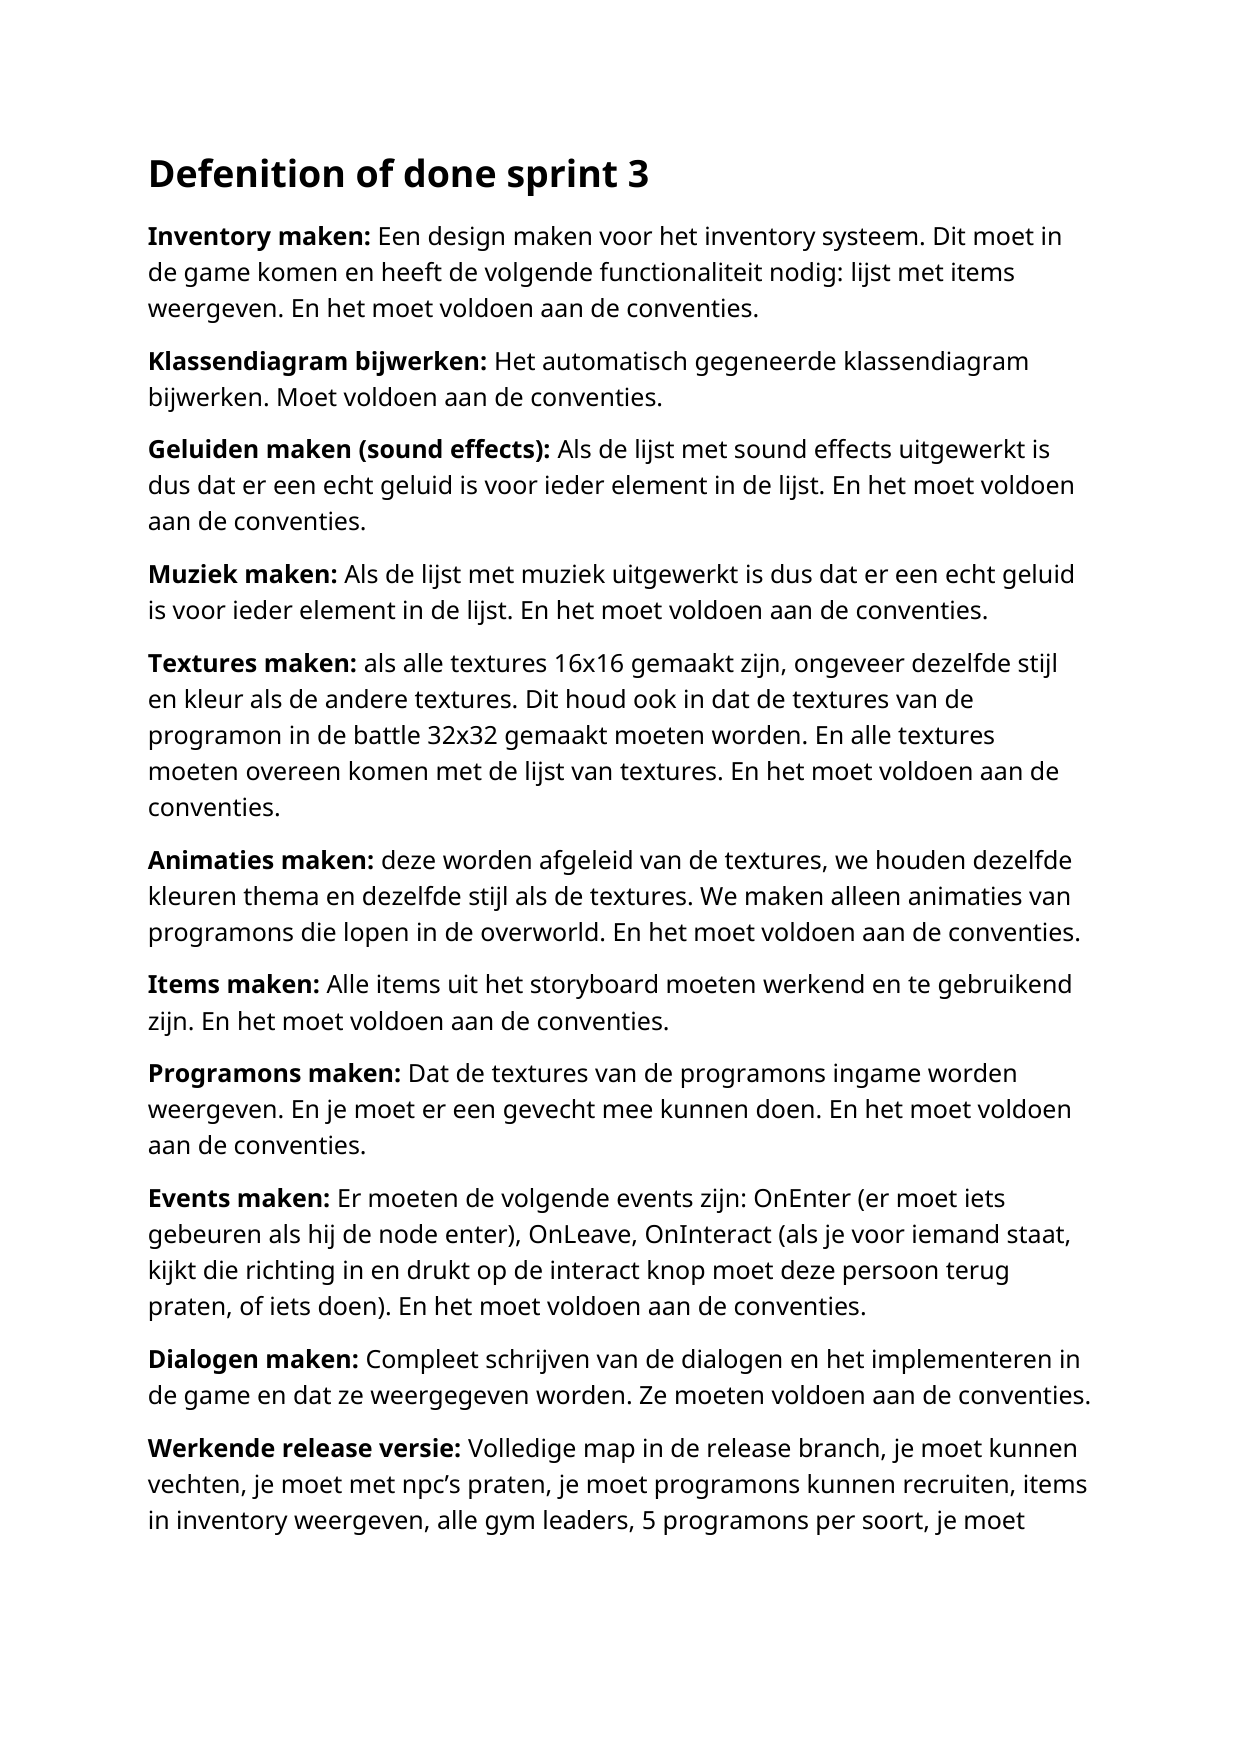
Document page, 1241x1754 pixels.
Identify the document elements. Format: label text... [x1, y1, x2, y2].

text Defenition of done sprint 3 [148, 148, 1093, 199]
text Programons maken: Dat de textures van de programons ingame worden weergeven. En je moet er een gevecht mee kunnen doen. En het moet voldoen aan de conventies. [148, 1056, 1093, 1162]
text Klassendiagram bijwerken: Het automatisch gegeneerde klassendiagram bijwerken. Moet voldoen aan de conventies. [148, 343, 1093, 413]
text Events maken: Er moeten de volgende events zijn: OnEnter (er moet iets gebeuren als hij de node enter), OnLeave, OnInteract (als je voor iemand staat, kijkt die richting in en drukt op de interact knop moet deze persoon terug praten, of iets doen). En het moet voldoen aan de conventies. [148, 1181, 1093, 1323]
text Textures maken: als alle textures 16x16 gemaakt zijn, ongeveer dezelfde stijl en kleur als de andere textures. Dit houd ook in dat de textures van de programon in de battle 32x32 gemaakt moeten worden. En alle textures moeten overeen komen met de lijst van textures. En het moet voldoen aan de conventies. [148, 645, 1093, 824]
text Geluiden maken (sound effects): Als de lijst met sound effects uitgewerkt is dus dat er een echt geluid is voor ieder element in de lijst. En het moet voldoen aan de conventies. [148, 432, 1093, 538]
text Werkende release versie: Volledige map in de release branch, je moet kunnen vechten, je moet met npc’s praten, je moet programons kunnen recruiten, items in inventory weergeven, alle gym leaders, 5 programons per soort, je moet [148, 1430, 1093, 1536]
text Inventory maken: Een design maken voor het inventory systeem. Dit moet in de game komen en heeft de volgende functionaliteit nodig: lijst met items weergeven. En het moet voldoen aan de conventies. [148, 218, 1093, 324]
text Muziek maken: Als de lijst met muziek uitgewerkt is dus dat er een echt geluid is voor ieder element in de lijst. En het moet voldoen aan de conventies. [148, 557, 1093, 627]
text Items maken: Alle items uit het storyboard moeten werkend en te gebruikend zijn. En het moet voldoen aan de conventies. [148, 967, 1093, 1037]
text Dialogen maken: Compleet schrijven van de dialogen en het implementeren in de game en dat ze weergegeven worden. Ze moeten voldoen aan de conventies. [148, 1341, 1093, 1412]
text Animaties maken: deze worden afgeleid van de textures, we houden dezelfde kleuren thema en dezelfde stijl als de textures. We maken alleen animaties van programons die lopen in de overworld. En het moet voldoen aan de conventies. [148, 842, 1093, 948]
